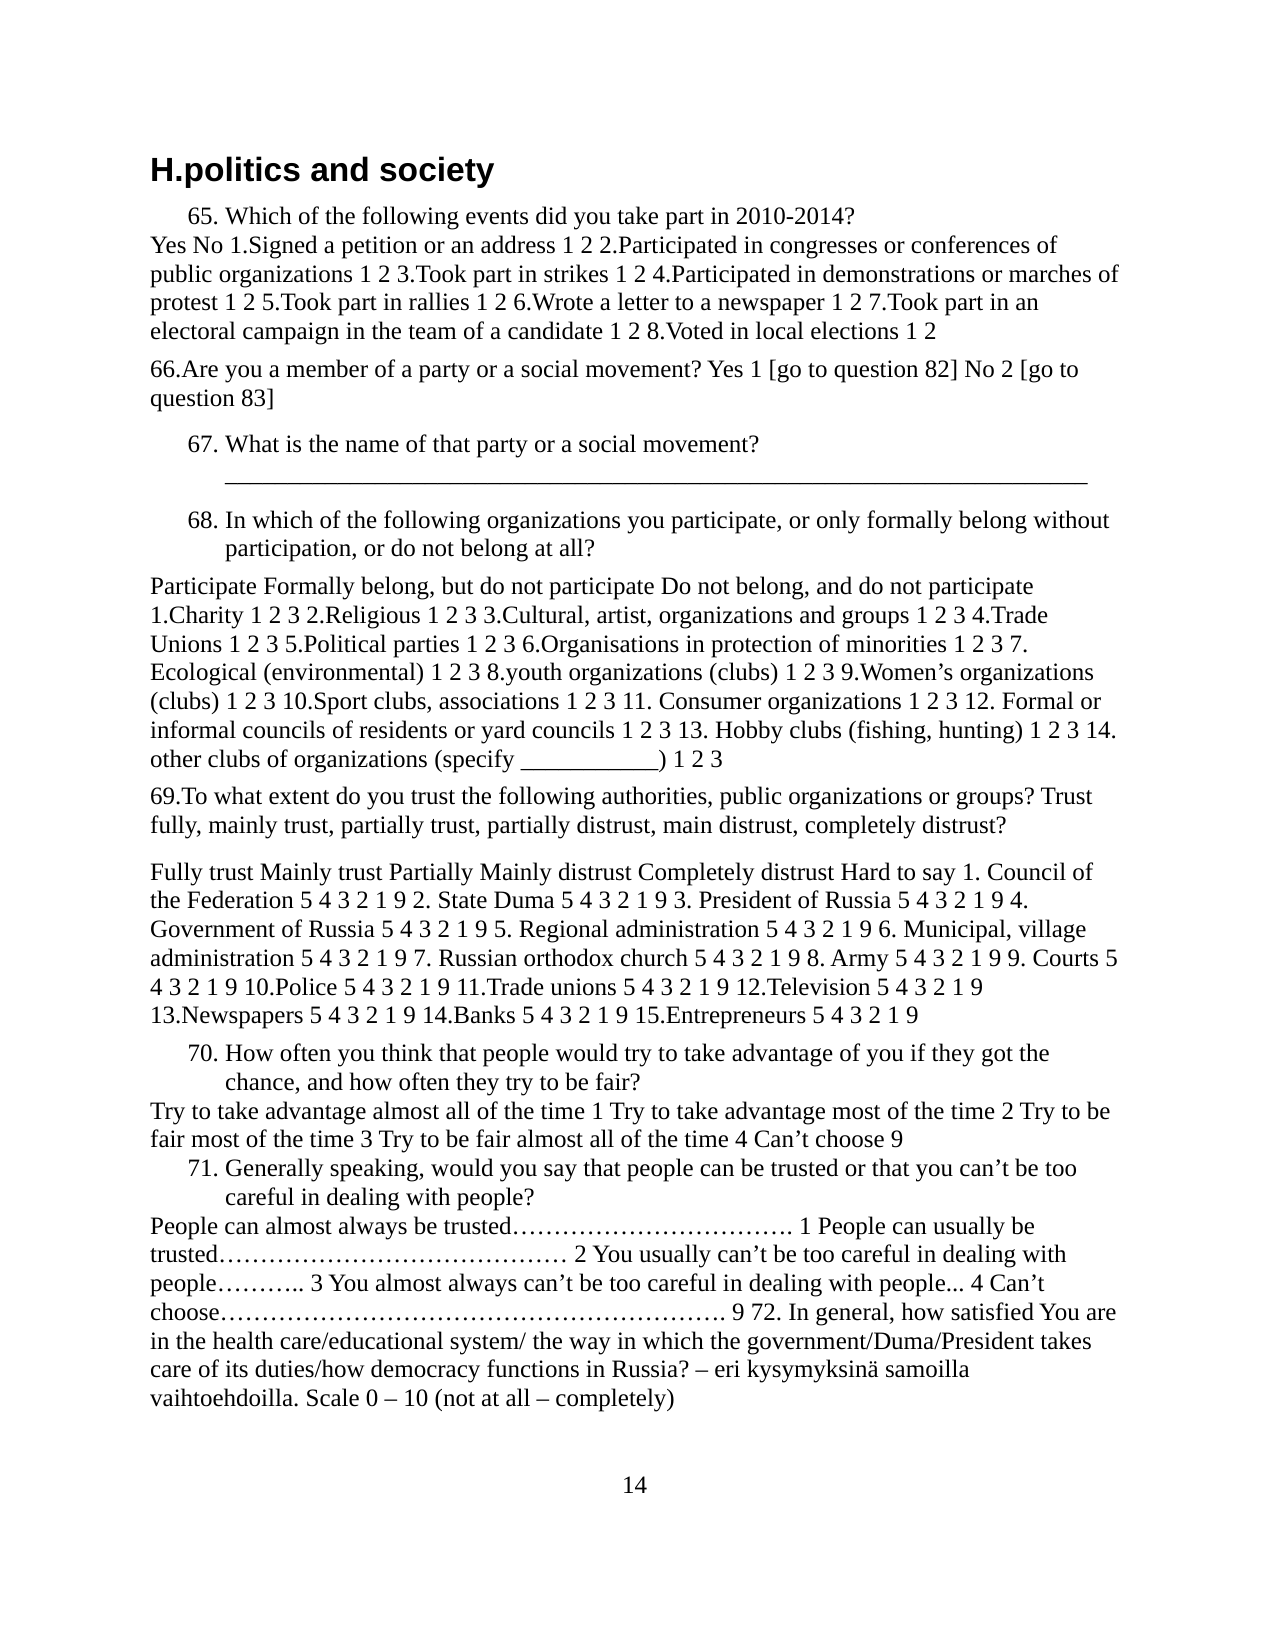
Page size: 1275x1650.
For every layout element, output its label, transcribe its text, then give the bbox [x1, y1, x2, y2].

list How often you think that people would try to take advantage of you if they got the chance, and how often they try to be fair? [187, 1038, 1125, 1096]
list Which of the following events did you take part in 2010-2014? [187, 201, 1125, 230]
list What is the name of that party or a social movement? _____________________________________________________________________ [187, 429, 1125, 487]
text Try to take advantage almost all of the time 1 Try to take advantage most of the time 2 Try to be fair most of the time 3 Try to be fair almost all of the time 4 Can’t choose 9 [150, 1096, 1125, 1153]
text People can almost always be trusted……………………………. 1 People can usually be trusted…………………………………… 2 You usually can’t be too careful in dealing with people……….. 3 You almost always can’t be too careful in dealing with people... 4 Can’t choose……………………………………………………. 9 72. In general, how satisfied You are in the health care/educational system/ the way in which the government/Duma/President takes care of its duties/how democracy functions in Russia? – eri kysymyksinä samoilla vaihtoehdoilla. Scale 0 – 10 (not at all – completely) [150, 1211, 1125, 1412]
list Generally speaking, would you say that people can be trusted or that you can’t be too careful in dealing with people? [187, 1153, 1125, 1211]
text Fully trust Mainly trust Partially Mainly distrust Completely distrust Hard to say 1. Council of the Federation 5 4 3 2 1 9 2. State Duma 5 4 3 2 1 9 3. President of Russia 5 4 3 2 1 9 4. Government of Russia 5 4 3 2 1 9 5. Regional administration 5 4 3 2 1 9 6. Municipal, village administration 5 4 3 2 1 9 7. Russian orthodox church 5 4 3 2 1 9 8. Army 5 4 3 2 1 9 9. Courts 5 4 3 2 1 9 10.Police 5 4 3 2 1 9 11.Trade unions 5 4 3 2 1 9 12.Television 5 4 3 2 1 9 13.Newspapers 5 4 3 2 1 9 14.Banks 5 4 3 2 1 9 15.Entrepreneurs 5 4 3 2 1 9 [150, 857, 1125, 1029]
list In which of the following organizations you participate, or only formally belong without participation, or do not belong at all? [187, 505, 1125, 562]
text 66.Are you a member of a party or a social movement? Yes 1 [go to question 82] No 2 [go to question 83] [150, 354, 1125, 411]
text Yes No 1.Signed a petition or an address 1 2 2.Participated in congresses or conferences of public organizations 1 2 3.Took part in strikes 1 2 4.Participated in demonstrations or marches of protest 1 2 5.Took part in rallies 1 2 6.Wrote a letter to a newspaper 1 2 7.Took part in an electoral campaign in the team of a candidate 1 2 8.Voted in local elections 1 2 [150, 230, 1125, 345]
subtitle H.politics and society [150, 150, 1125, 189]
text 69.To what extent do you trust the following authorities, public organizations or groups? Trust fully, mainly trust, partially trust, partially distrust, main distrust, completely distrust? [150, 781, 1125, 839]
text Participate Formally belong, but do not participate Do not belong, and do not participate 1.Charity 1 2 3 2.Religious 1 2 3 3.Cultural, artist, organizations and groups 1 2 3 4.Trade Unions 1 2 3 5.Political parties 1 2 3 6.Organisations in protection of minorities 1 2 3 7. Ecological (environmental) 1 2 3 8.youth organizations (clubs) 1 2 3 9.Women’s organizations (clubs) 1 2 3 10.Sport clubs, associations 1 2 3 11. Consumer organizations 1 2 3 12. Formal or informal councils of residents or yard councils 1 2 3 13. Hobby clubs (fishing, hunting) 1 2 3 14. other clubs of organizations (specify ___________) 1 2 3 [150, 571, 1125, 772]
